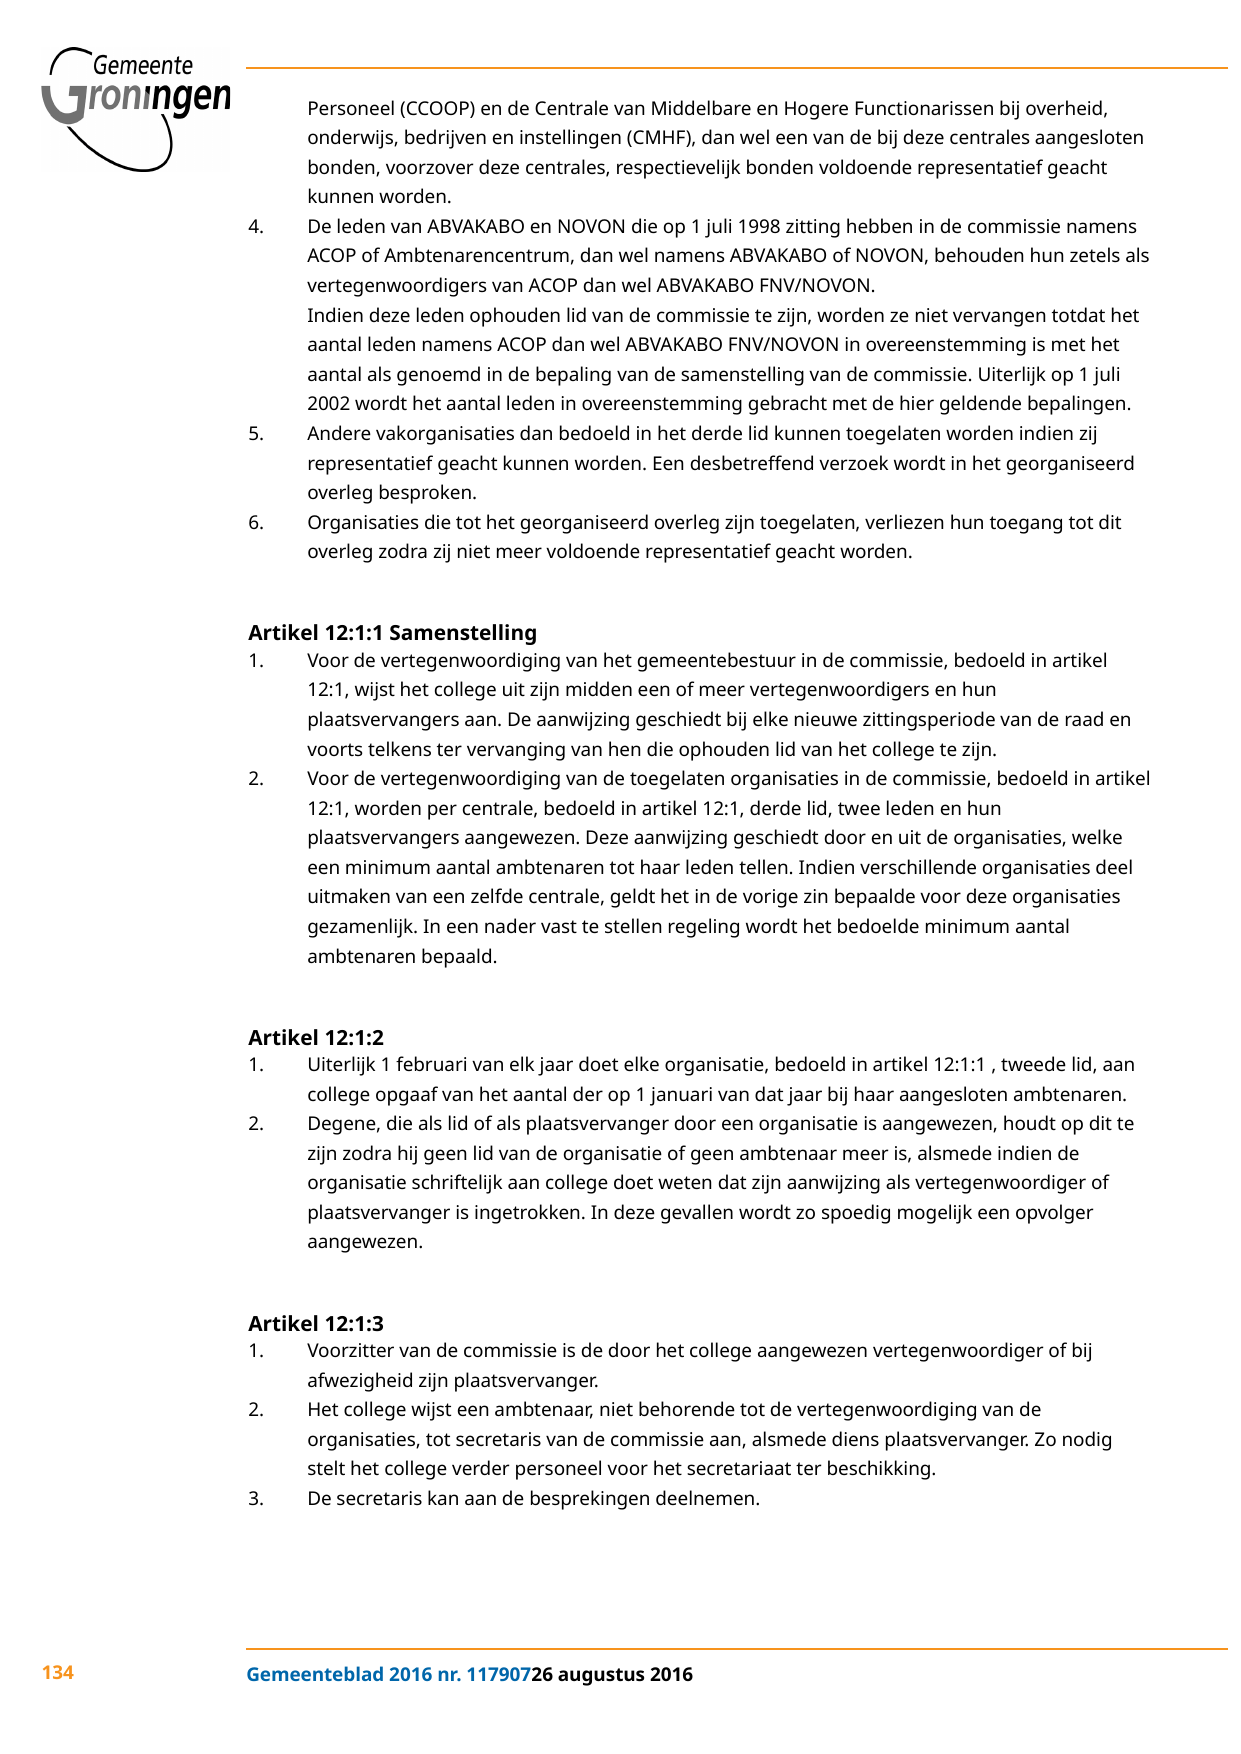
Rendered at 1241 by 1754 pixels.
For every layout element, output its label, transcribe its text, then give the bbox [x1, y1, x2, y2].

list Het college wijst een ambtenaar, niet behorende tot de vertegenwoordiging van de organisaties, tot secretaris van de commissie aan, alsmede diens plaatsvervanger. Zo nodig stelt het college verder personeel voor het secretariaat ter beschikking. [248, 1396, 1152, 1481]
list De secretaris kan aan de besprekingen deelnemen. [248, 1485, 1152, 1511]
text Artikel 12:1:2 [248, 1023, 1152, 1051]
text Artikel 12:1:1 Samenstelling [248, 618, 1152, 647]
list Voorzitter van de commissie is de door het college aangewezen vertegenwoordiger of bij afwezigheid zijn plaatsvervanger. [248, 1337, 1152, 1392]
picture [41, 47, 231, 172]
list Andere vakorganisaties dan bedoeld in het derde lid kunnen toegelaten worden indien zij representatief geacht kunnen worden. Een desbetreffend verzoek wordt in het georganiseerd overleg besproken. [248, 420, 1152, 505]
list Organisaties die tot het georganiseerd overleg zijn toegelaten, verliezen hun toegang tot dit overleg zodra zij niet meer voldoende representatief geacht worden. [248, 509, 1152, 564]
list Personeel (CCOOP) en de Centrale van Middelbare en Hogere Functionarissen bij overheid, onderwijs, bedrijven en instellingen (CMHF), dan wel een van de bij deze centrales aangesloten bonden, voorzover deze centrales, respectievelijk bonden voldoende representatief geacht kunnen worden. [248, 95, 1152, 209]
list Uiterlijk 1 februari van elk jaar doet elke organisatie, bedoeld in artikel 12:1:1 , tweede lid, aan college opgaaf van het aantal der op 1 januari van dat jaar bij haar aangesloten ambtenaren. [248, 1051, 1152, 1107]
list Voor de vertegenwoordiging van het gemeentebestuur in de commissie, bedoeld in artikel 12:1, wijst het college uit zijn midden een of meer vertegenwoordigers en hun plaatsvervangers aan. De aanwijzing geschiedt bij elke nieuwe zittingsperiode van de raad en voorts telkens ter vervanging van hen die ophouden lid van het college te zijn. [248, 647, 1152, 761]
list Degene, die als lid of als plaatsvervanger door een organisatie is aangewezen, houdt op dit te zijn zodra hij geen lid van de organisatie of geen ambtenaar meer is, alsmede indien de organisatie schriftelijk aan college doet weten dat zijn aanwijzing als vertegenwoordiger of plaatsvervanger is ingetrokken. In deze gevallen wordt zo spoedig mogelijk een opvolger aangewezen. [248, 1110, 1152, 1254]
text Artikel 12:1:3 [248, 1309, 1152, 1337]
list Indien deze leden ophouden lid van de commissie te zijn, worden ze niet vervangen totdat het aantal leden namens ACOP dan wel ABVAKABO FNV/NOVON in overeenstemming is met het aantal als genoemd in de bepaling van de samenstelling van de commissie. Uiterlijk op 1 juli 2002 wordt het aantal leden in overeenstemming gebracht met de hier geldende bepalingen. [248, 302, 1152, 416]
list Voor de vertegenwoordiging van de toegelaten organisaties in de commissie, bedoeld in artikel 12:1, worden per centrale, bedoeld in artikel 12:1, derde lid, twee leden en hun plaatsvervangers aangewezen. Deze aanwijzing geschiedt door en uit de organisaties, welke een minimum aantal ambtenaren tot haar leden tellen. Indien verschillende organisaties deel uitmaken van een zelfde centrale, geldt het in de vorige zin bepaalde voor deze organisaties gezamenlijk. In een nader vast te stellen regeling wordt het bedoelde minimum aantal ambtenaren bepaald. [248, 765, 1152, 968]
list De leden van ABVAKABO en NOVON die op 1 juli 1998 zitting hebben in de commissie namens ACOP of Ambtenarencentrum, dan wel namens ABVAKABO of NOVON, behouden hun zetels als vertegenwoordigers van ACOP dan wel ABVAKABO FNV/NOVON. [248, 213, 1152, 298]
